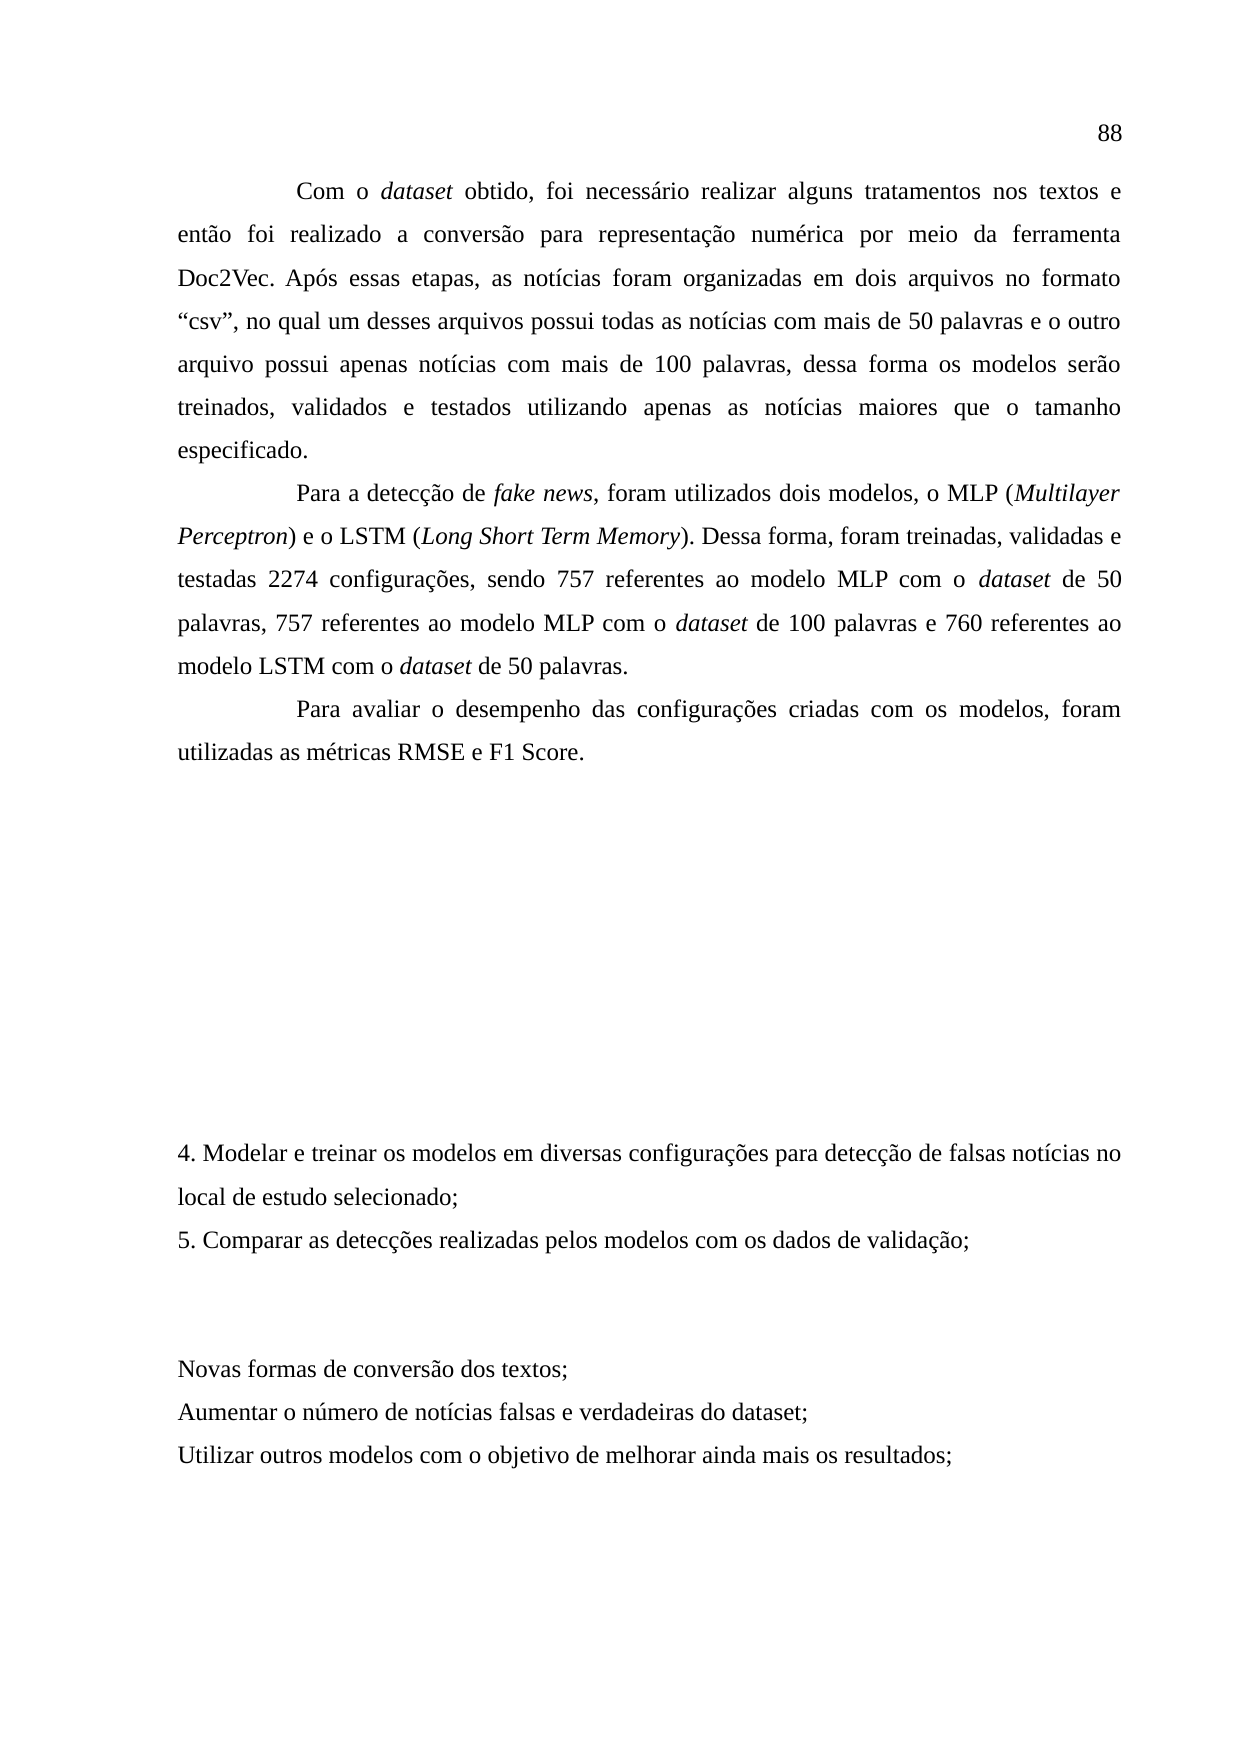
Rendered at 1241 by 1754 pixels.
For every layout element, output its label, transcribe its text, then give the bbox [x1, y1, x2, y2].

text Novas formas de conversão dos textos; [177, 1354, 1122, 1383]
text Utilizar outros modelos com o objetivo de melhorar ainda mais os resultados; [177, 1440, 1122, 1469]
text 5. Comparar as detecções realizadas pelos modelos com os dados de validação; [177, 1225, 1122, 1253]
text Para avaliar o desempenho das configurações criadas com os modelos, foram utilizadas as métricas RMSE e F1 Score. [177, 694, 1122, 766]
text Para a detecção de fake news, foram utilizados dois modelos, o MLP (Multilayer Perceptron) e o LSTM (Long Short Term Memory). Dessa forma, foram treinadas, validadas e testadas 2274 configurações, sendo 757 referentes ao modelo MLP com o dataset de 50 palavras, 757 referentes ao modelo MLP com o dataset de 100 palavras e 760 referentes ao modelo LSTM com o dataset de 50 palavras. [177, 478, 1122, 679]
text Aumentar o número de notícias falsas e verdadeiras do dataset; [177, 1397, 1122, 1426]
text 4. Modelar e treinar os modelos em diversas configurações para detecção de falsas notícias no local de estudo selecionado; [177, 1138, 1122, 1210]
text Com o dataset obtido, foi necessário realizar alguns tratamentos nos textos e então foi realizado a conversão para representação numérica por meio da ferramenta Doc2Vec. Após essas etapas, as notícias foram organizadas em dois arquivos no formato “csv”, no qual um desses arquivos possui todas as notícias com mais de 50 palavras e o outro arquivo possui apenas notícias com mais de 100 palavras, dessa forma os modelos serão treinados, validados e testados utilizando apenas as notícias maiores que o tamanho especificado. [177, 176, 1122, 464]
